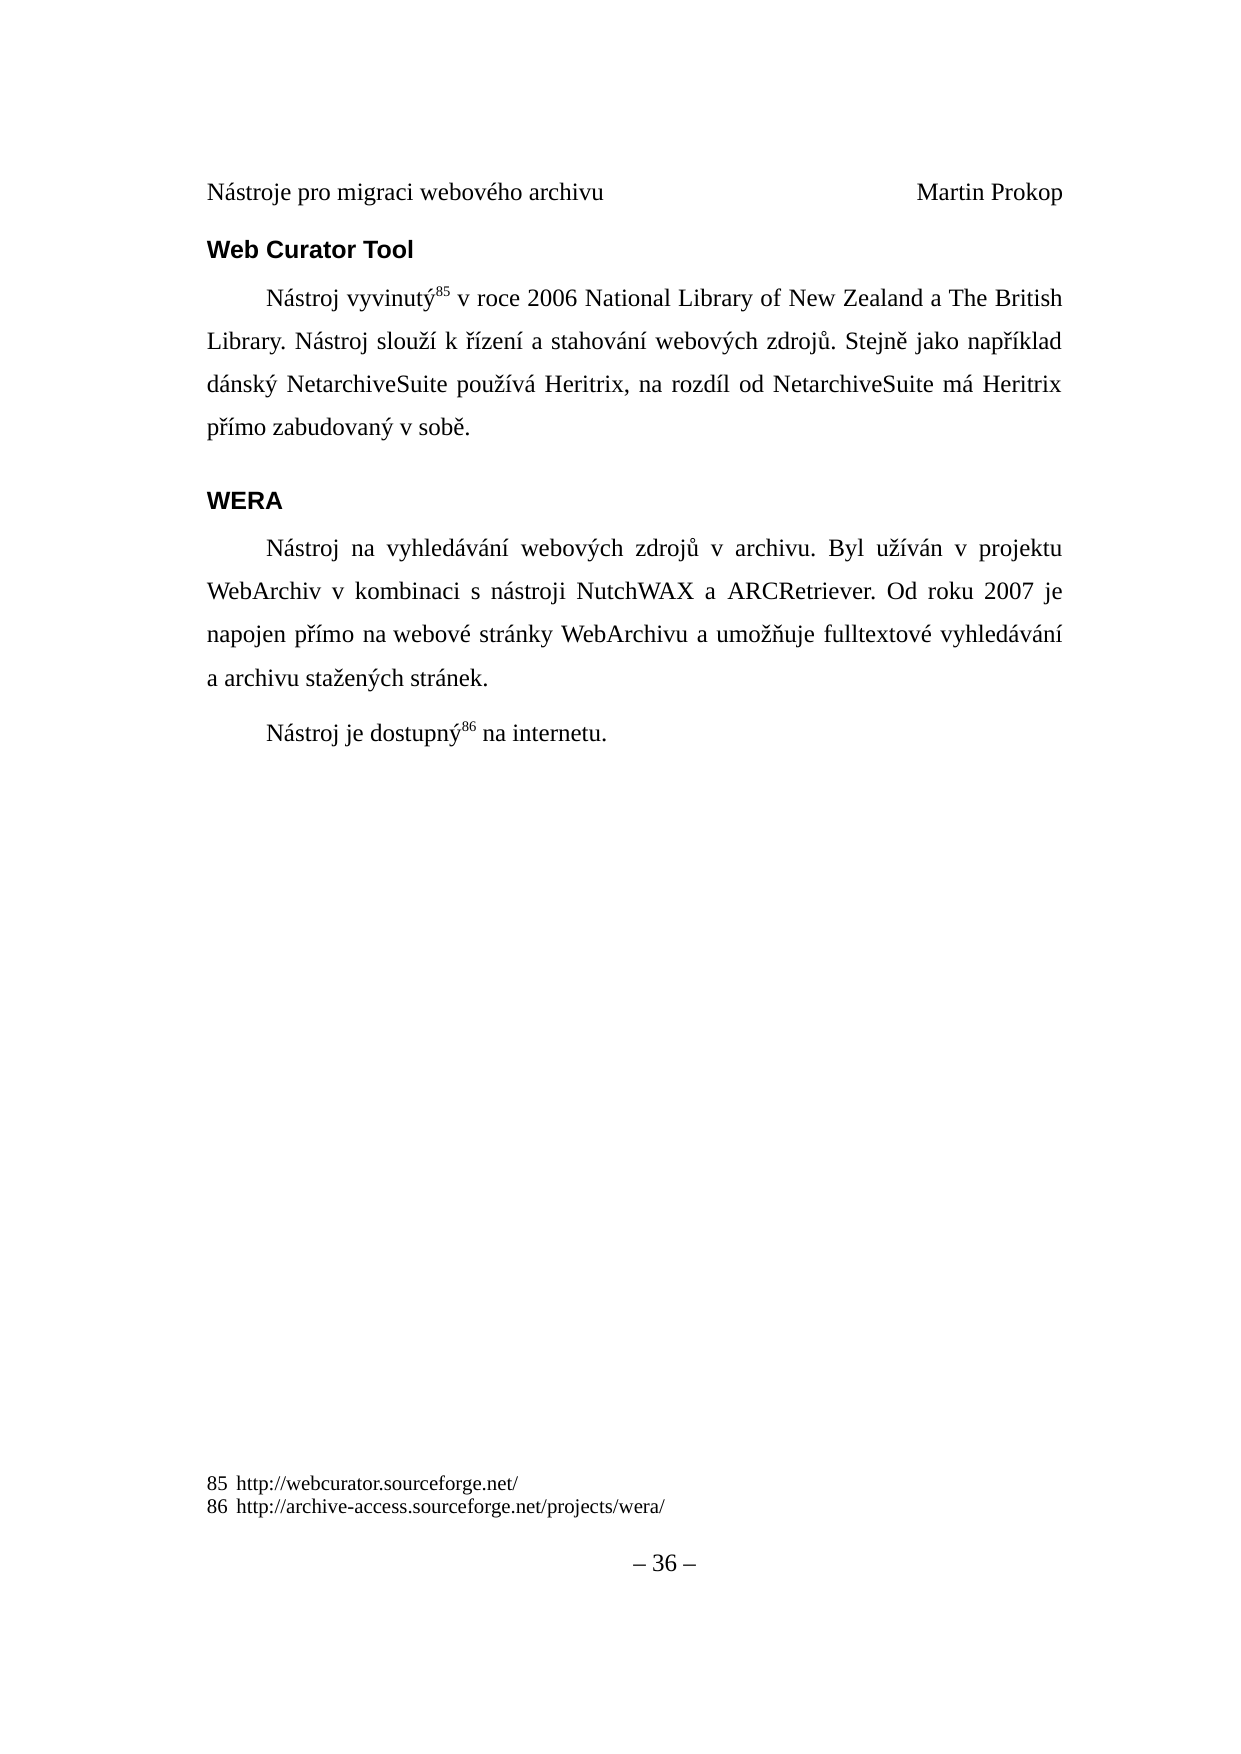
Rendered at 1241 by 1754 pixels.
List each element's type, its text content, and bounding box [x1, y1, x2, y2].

subtitle Web Curator Tool [207, 235, 1063, 264]
text Nástroj na vyhledávání webových zdrojů v archivu. Byl užíván v projektu WebArchiv v kombinaci s nástroji NutchWAX a ARCRetriever. Od roku 2007 je napojen přímo na webové stránky WebArchivu a umožňuje fulltextové vyhledávání a archivu stažených stránek. [207, 533, 1063, 691]
text http://archive-access.sourceforge.net/projects/wera/ [207, 1494, 1063, 1518]
subtitle WERA [207, 486, 1063, 515]
text http://webcurator.sourceforge.net/ [207, 1470, 1063, 1494]
text Nástroj vyvinutý v roce 2006 National Library of New Zealand a The British Library. Nástroj slouží k řízení a stahování webových zdrojů. Stejně jako například dánský NetarchiveSuite používá Heritrix, na rozdíl od NetarchiveSuite má Heritrix přímo zabudovaný v sobě. [207, 283, 1063, 441]
text Nástroj je dostupný na internetu. [207, 718, 1063, 746]
